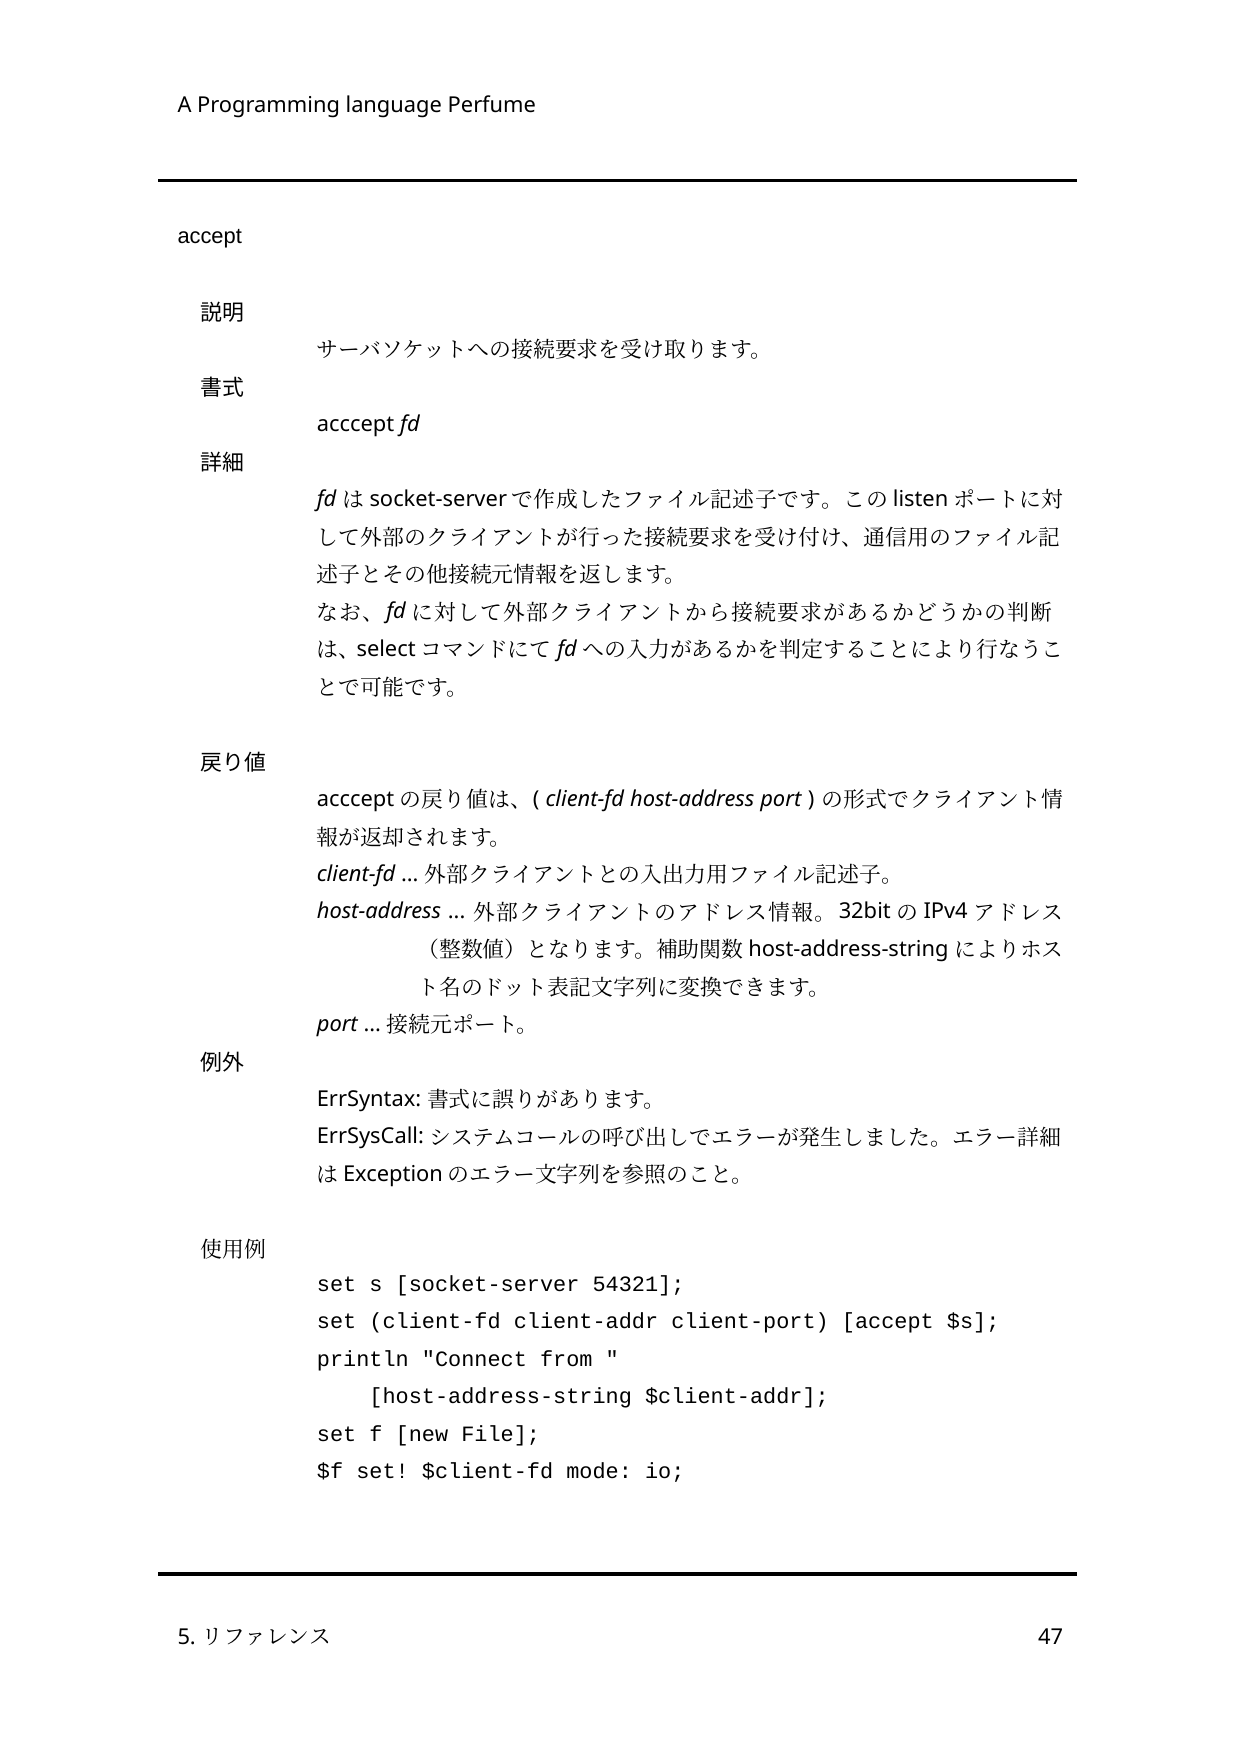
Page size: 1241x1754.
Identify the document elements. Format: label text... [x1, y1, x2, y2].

table_cell 書式 [200, 367, 317, 442]
table_cell accceptの戻り値は、( client-fd host-address port ) の形式でクライアント情報が返却されます。 client-fd ... 外部クライアントとの入出力用ファイル記述子。 host-address ... 外部クライアントのアドレス情報。32bitのIPv4アドレス（整数値）となります。補助関数host-address-string によりホスト名のドット表記文字列に変換できます。 port ... 接続元ポート。 [317, 717, 1063, 1042]
table_cell acccept fd [317, 367, 1063, 442]
table_cell set s [socket-server 54321]; set (client-fd client-addr client-port) [accept $s]; println "Connect from " [host-address-string $client-addr]; set f [new File]; $f set! $client-fd mode: io; [317, 1204, 1063, 1529]
table_cell 使用例 [200, 1204, 317, 1529]
table_header 説明 [200, 292, 317, 367]
table_cell 戻り値 [200, 717, 317, 1042]
table_cell fd はsocket-serverで作成したファイル記述子です。このlistenポートに対して外部のクライアントが行った接続要求を受け付け、通信用のファイル記述子とその他接続元情報を返します。 なお、fdに対して外部クライアントから接続要求があるかどうかの判断は、selectコマンドにて fd への入力があるかを判定することにより行なうことで可能です。 [317, 442, 1063, 717]
table_header サーバソケットへの接続要求を受け取ります。 [317, 292, 1063, 367]
table_cell ErrSyntax: 書式に誤りがあります。 ErrSysCall: システムコールの呼び出しでエラーが発生しました。エラー詳細はExceptionのエラー文字列を参照のこと。 [317, 1042, 1063, 1204]
table_cell 例外 [200, 1042, 317, 1204]
subtitle accept [177, 217, 1063, 254]
table_cell 詳細 [200, 442, 317, 717]
